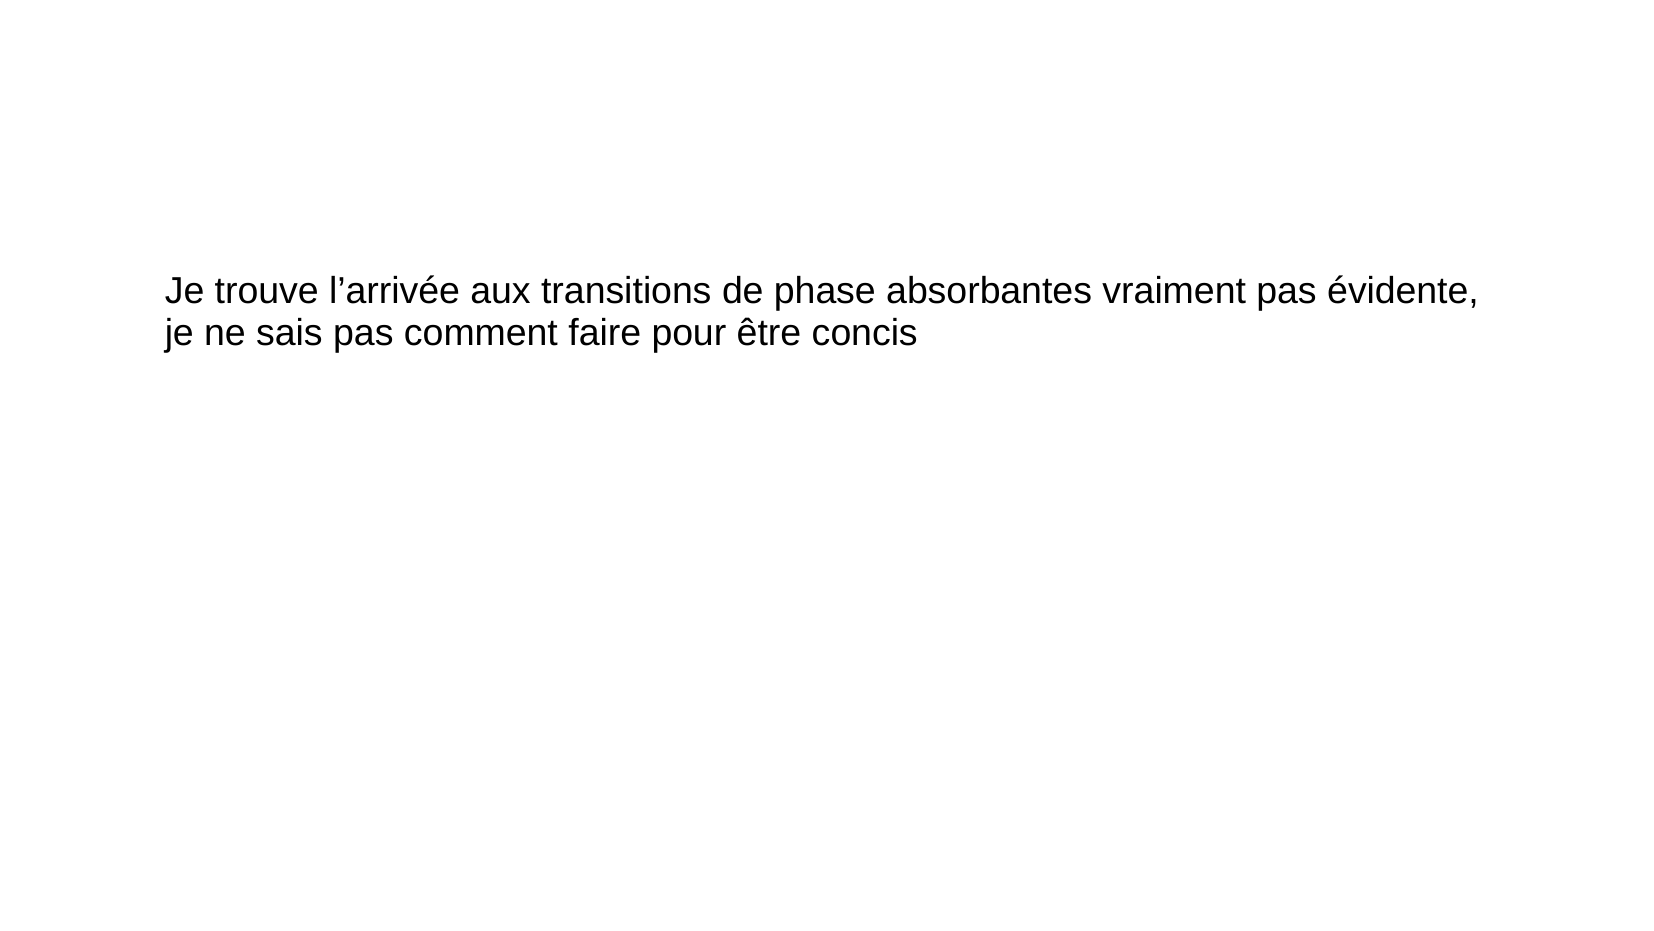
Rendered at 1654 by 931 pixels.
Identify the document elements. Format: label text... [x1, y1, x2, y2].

text_box Je trouve l’arrivée aux transitions de phase absorbantes vraiment pas évidente, je ne sais pas comment faire pour être concis [150, 262, 1504, 563]
